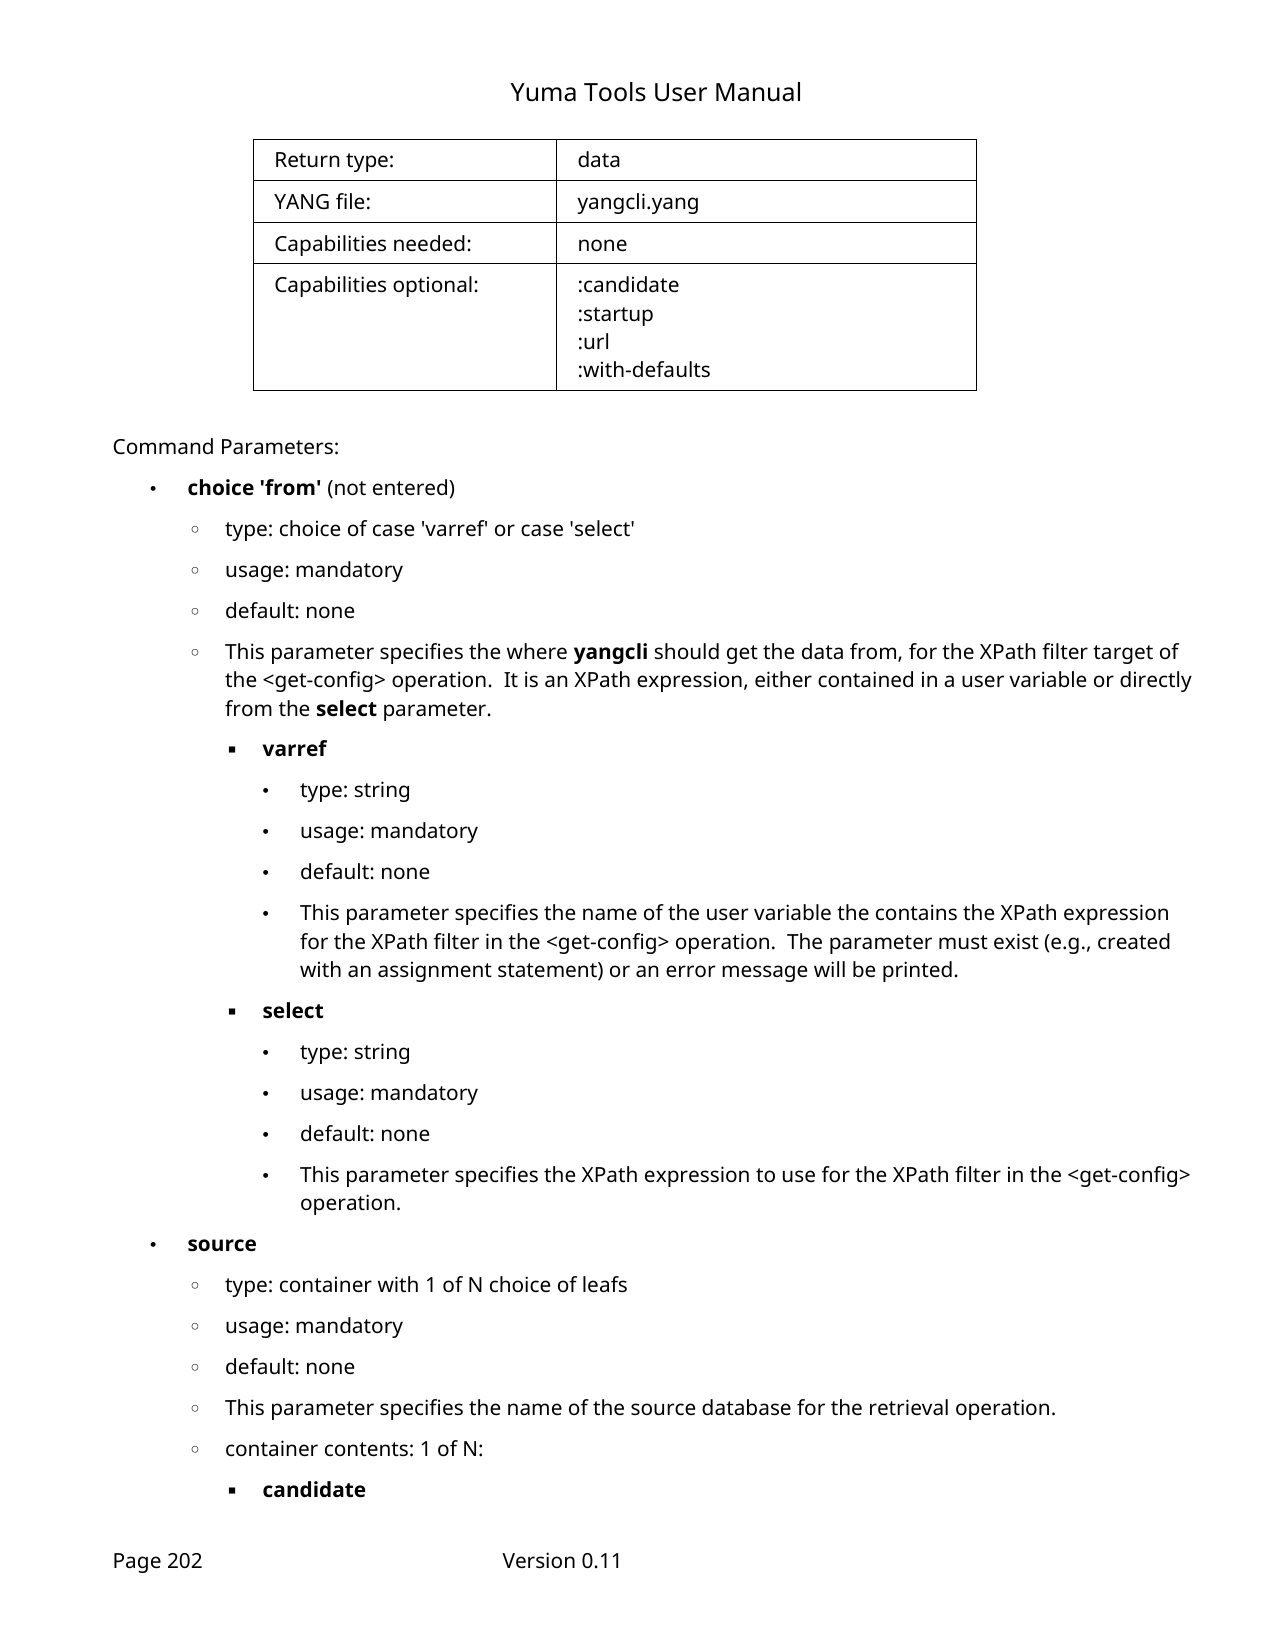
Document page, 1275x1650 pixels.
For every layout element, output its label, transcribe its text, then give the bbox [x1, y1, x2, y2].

list type: choice of case 'varref' or case 'select' [187, 514, 1200, 542]
list type: container with 1 of N choice of leafs [187, 1270, 1200, 1299]
list default: none [187, 1352, 1200, 1381]
table_cell none [557, 223, 976, 263]
list usage: mandatory [262, 816, 1200, 845]
table_cell Capabilities needed: [254, 223, 556, 263]
list type: string [262, 1037, 1200, 1066]
list usage: mandatory [187, 1311, 1200, 1339]
list candidate [225, 1475, 1200, 1503]
table_cell yangcli.yang [557, 181, 976, 222]
list default: none [187, 596, 1200, 624]
table_cell Return type: [254, 140, 556, 180]
list default: none [262, 1119, 1200, 1147]
list select [225, 996, 1200, 1024]
list usage: mandatory [187, 555, 1200, 583]
table_cell Capabilities optional: [254, 264, 556, 390]
list default: none [262, 857, 1200, 886]
list type: string [262, 776, 1200, 804]
list This parameter specifies the where yangcli should get the data from, for the XPath filter target of the <get-config> operation. It is an XPath expression, either contained in a user variable or directly from the select parameter. [187, 637, 1200, 722]
table_cell YANG file: [254, 181, 556, 222]
table_cell data [557, 140, 976, 180]
list usage: mandatory [262, 1078, 1200, 1106]
list This parameter specifies the XPath expression to use for the XPath filter in the <get-config> operation. [262, 1160, 1200, 1217]
text Command Parameters: [112, 432, 1200, 461]
list This parameter specifies the name of the source database for the retrieval operation. [187, 1393, 1200, 1421]
list container contents: 1 of N: [187, 1434, 1200, 1462]
list This parameter specifies the name of the user variable the contains the XPath expression for the XPath filter in the <get-config> operation. The parameter must exist (e.g., created with an assignment statement) or an error message will be printed. [262, 898, 1200, 984]
list source [150, 1229, 1200, 1258]
list varref [225, 734, 1200, 763]
table_cell :candidate :startup :url :with-defaults [557, 264, 976, 390]
list choice 'from' (not entered) [150, 473, 1200, 501]
